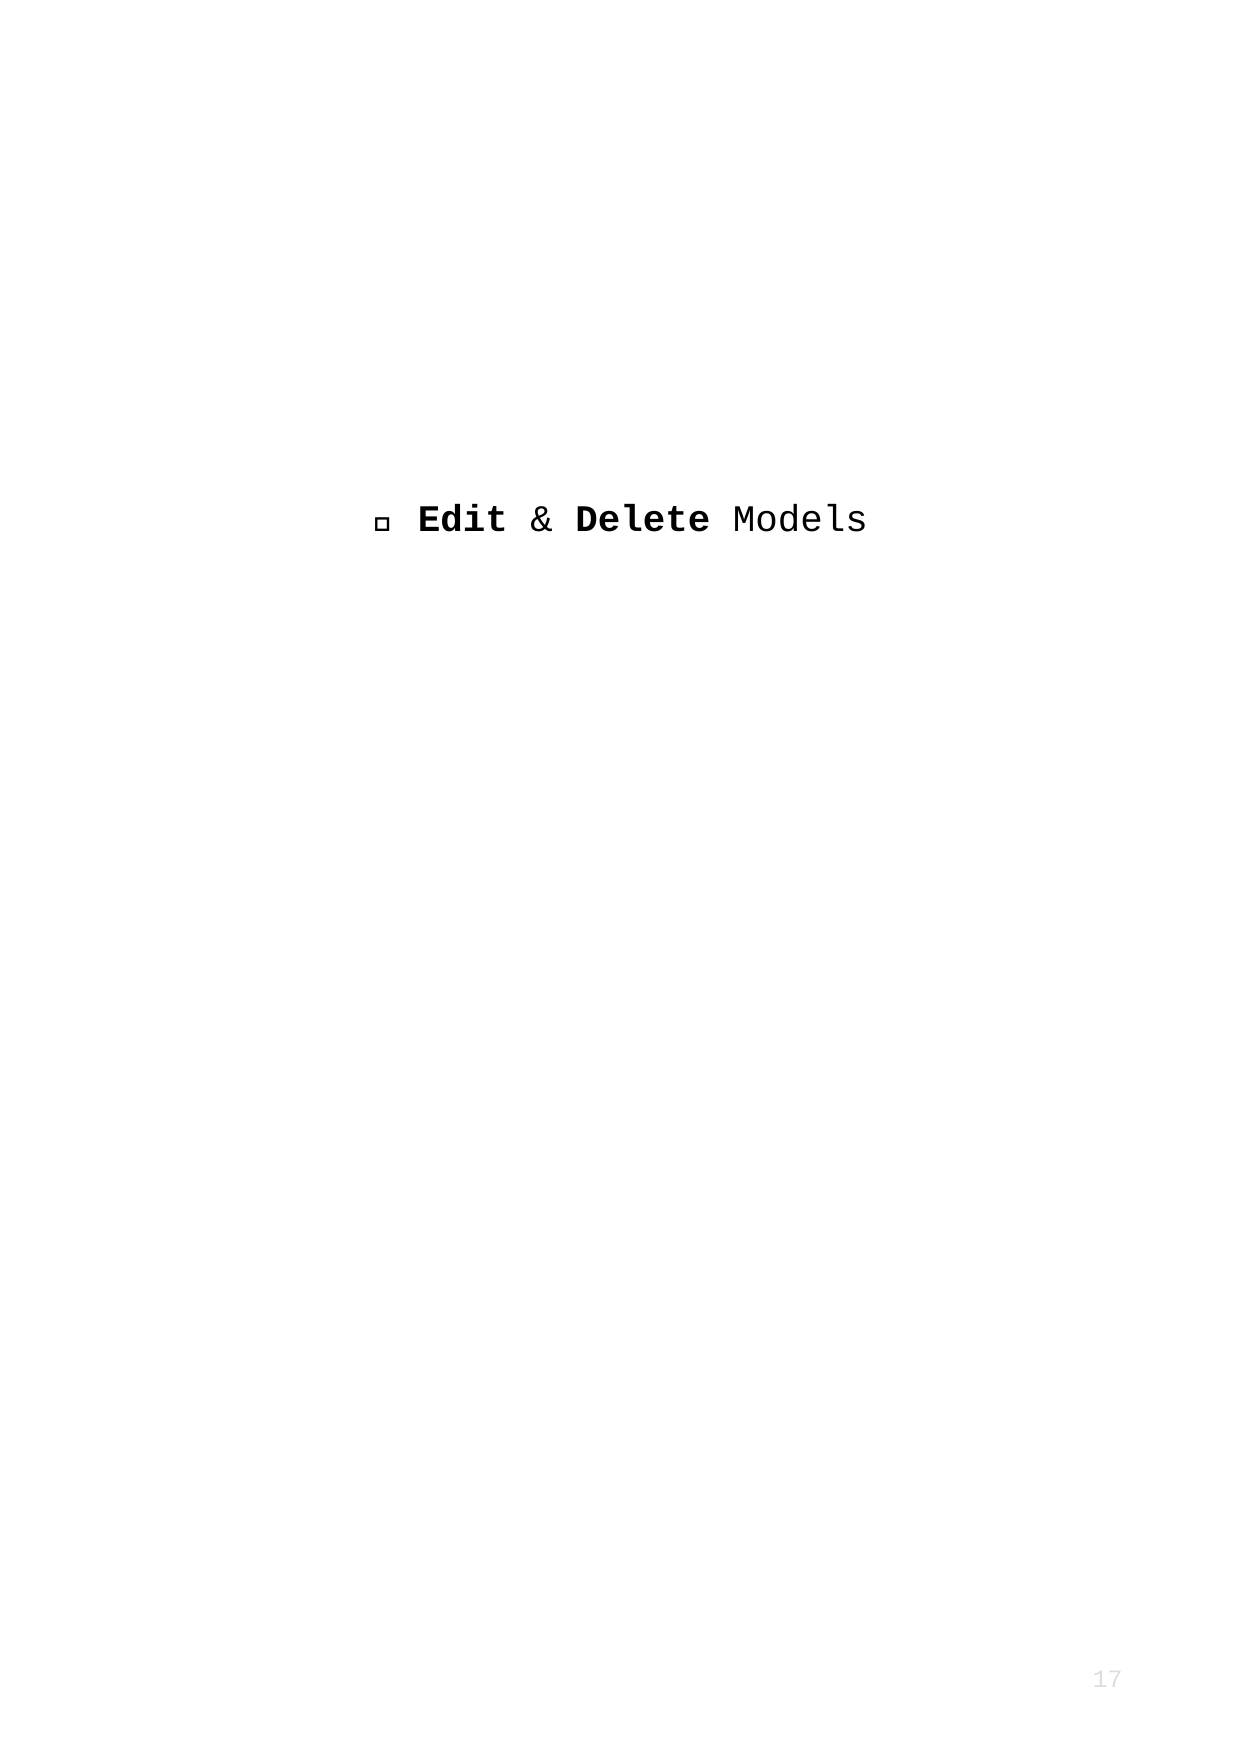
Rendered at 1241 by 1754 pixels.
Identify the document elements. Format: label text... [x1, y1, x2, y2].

text 📝 Edit & Delete Models [118, 501, 1122, 543]
